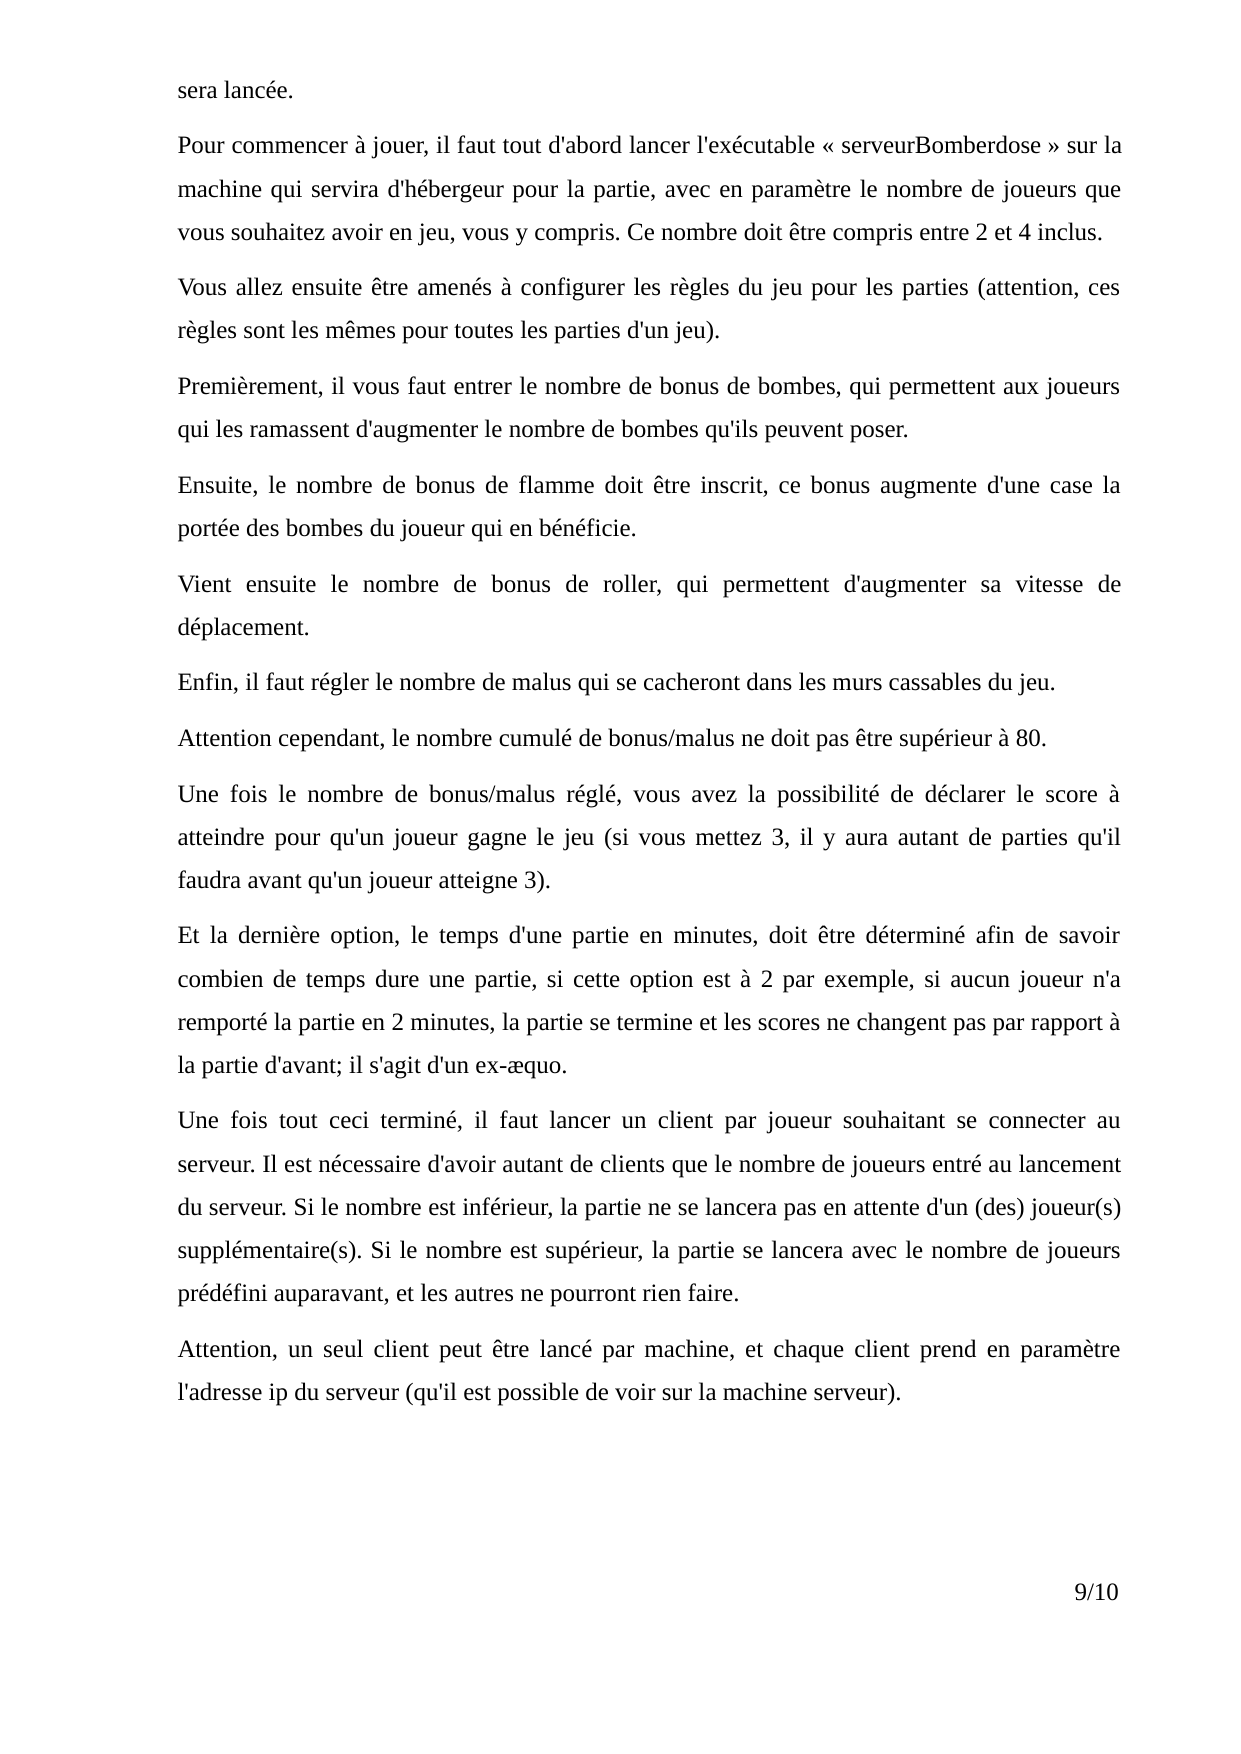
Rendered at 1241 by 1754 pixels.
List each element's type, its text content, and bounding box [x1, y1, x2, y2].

text Vient ensuite le nombre de bonus de roller, qui permettent d'augmenter sa vitesse de déplacement. [177, 569, 1122, 641]
text Une fois tout ceci terminé, il faut lancer un client par joueur souhaitant se connecter au serveur. Il est nécessaire d'avoir autant de clients que le nombre de joueurs entré au lancement du serveur. Si le nombre est inférieur, la partie ne se lancera pas en attente d'un (des) joueur(s) supplémentaire(s). Si le nombre est supérieur, la partie se lancera avec le nombre de joueurs prédéfini auparavant, et les autres ne pourront rien faire. [177, 1106, 1122, 1307]
text Une fois le nombre de bonus/malus réglé, vous avez la possibilité de déclarer le score à atteindre pour qu'un joueur gagne le jeu (si vous mettez 3, il y aura autant de parties qu'il faudra avant qu'un joueur atteigne 3). [177, 779, 1122, 894]
text Et la dernière option, le temps d'une partie en minutes, doit être déterminé afin de savoir combien de temps dure une partie, si cette option est à 2 par exemple, si aucun joueur n'a remporté la partie en 2 minutes, la partie se termine et les scores ne changent pas par rapport à la partie d'avant; il s'agit d'un ex-æquo. [177, 921, 1122, 1079]
text Ensuite, le nombre de bonus de flamme doit être inscrit, ce bonus augmente d'une case la portée des bombes du joueur qui en bénéficie. [177, 470, 1122, 542]
text sera lancée. [177, 75, 1122, 104]
text Enfin, il faut régler le nombre de malus qui se cacheront dans les murs cassables du jeu. [177, 667, 1122, 696]
text Attention cependant, le nombre cumulé de bonus/malus ne doit pas être supérieur à 80. [177, 723, 1122, 752]
text Attention, un seul client peut être lancé par machine, et chaque client prend en paramètre l'adresse ip du serveur (qu'il est possible de voir sur la machine serveur). [177, 1334, 1122, 1406]
text Vous allez ensuite être amenés à configurer les règles du jeu pour les parties (attention, ces règles sont les mêmes pour toutes les parties d'un jeu). [177, 272, 1122, 344]
text Premièrement, il vous faut entrer le nombre de bonus de bombes, qui permettent aux joueurs qui les ramassent d'augmenter le nombre de bombes qu'ils peuvent poser. [177, 371, 1122, 443]
text Pour commencer à jouer, il faut tout d'abord lancer l'exécutable « serveurBomberdose » sur la machine qui servira d'hébergeur pour la partie, avec en paramètre le nombre de joueurs que vous souhaitez avoir en jeu, vous y compris. Ce nombre doit être compris entre 2 et 4 inclus. [177, 131, 1122, 246]
